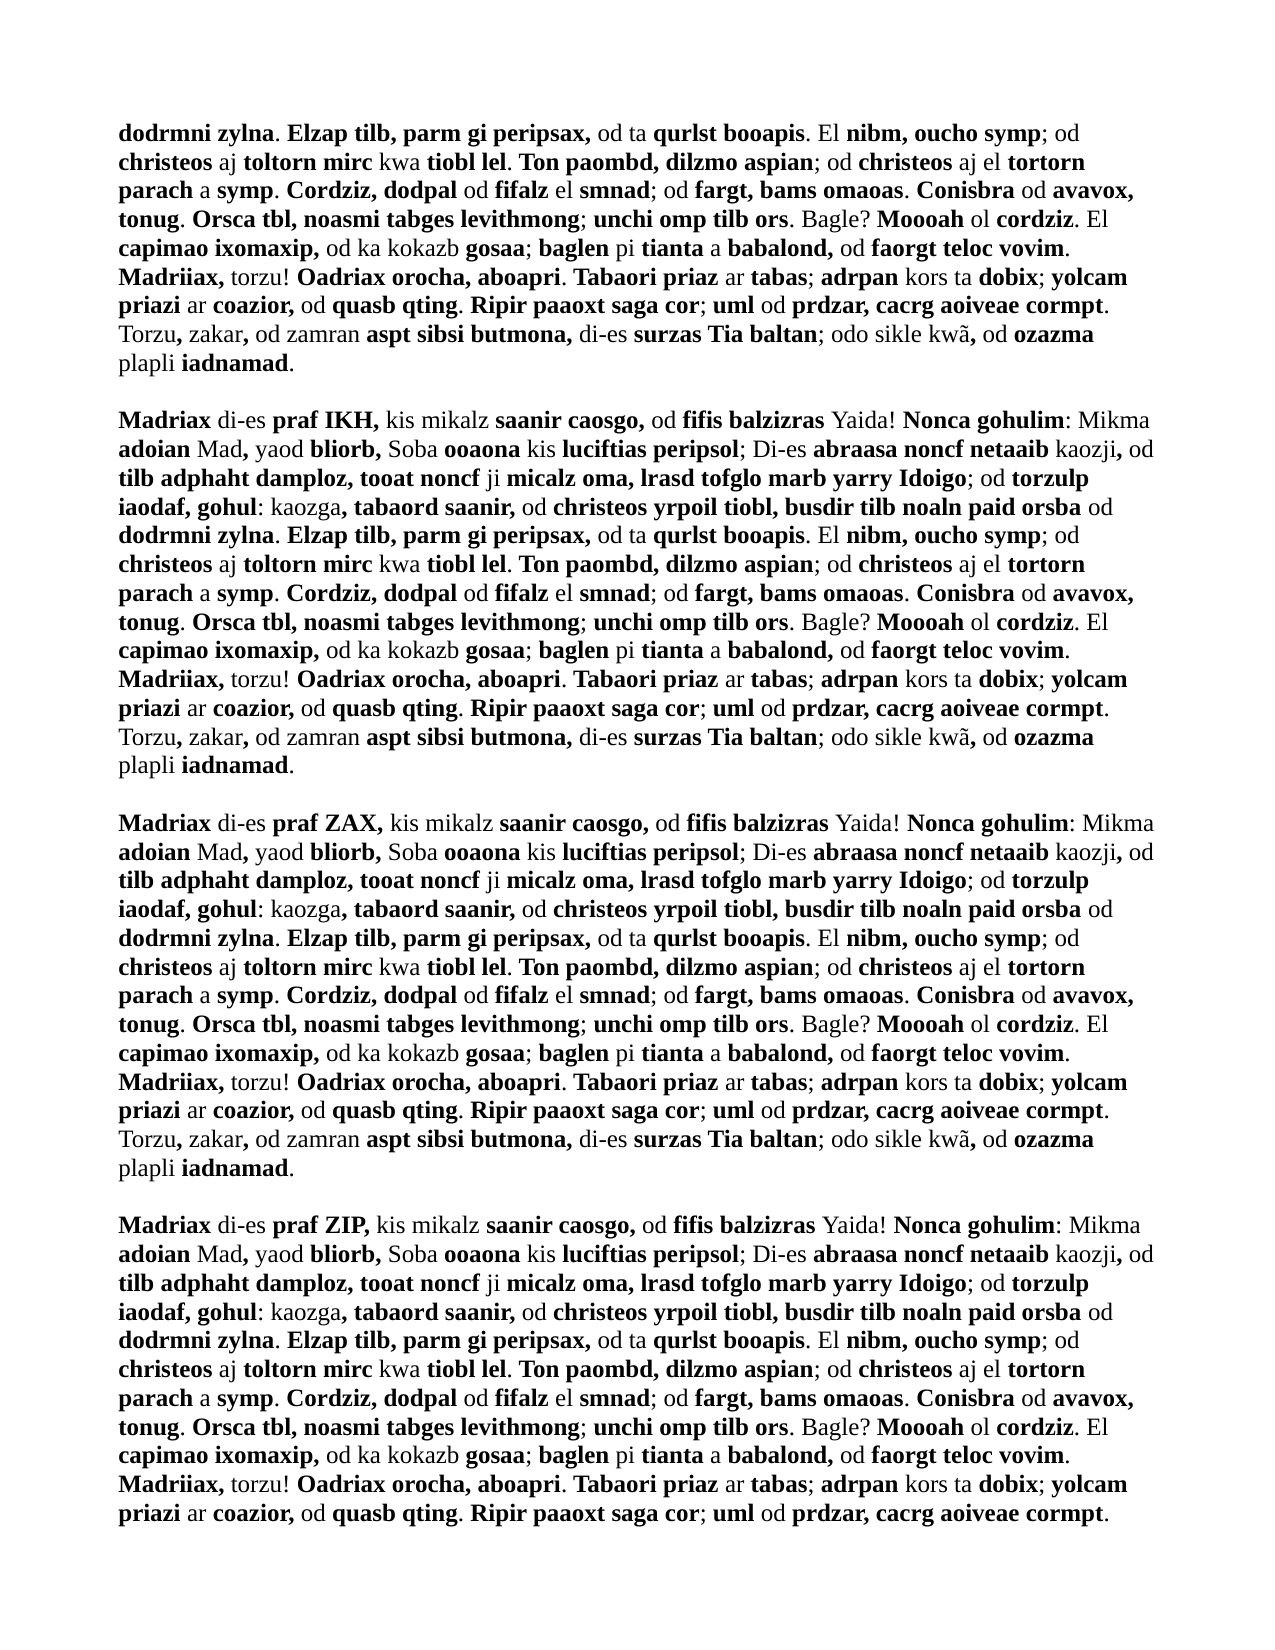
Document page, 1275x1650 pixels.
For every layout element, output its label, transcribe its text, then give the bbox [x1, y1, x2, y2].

text Madriax di-es praf ZIP, kis mikalz saanir caosgo, od fifis balzizras Yaida! Nonca gohulim: Mikma adoian Mad, yaod bliorb, Soba ooaona kis luciftias peripsol; Di-es abraasa noncf netaaib kaozji, od tilb adphaht damploz, tooat noncf ji micalz oma, lrasd tofglo marb yarry Idoigo; od torzulp iaodaf, gohul: kaozga, tabaord saanir, od christeos yrpoil tiobl, busdir tilb noaln paid orsba od dodrmni zylna. Elzap tilb, parm gi peripsax, od ta qurlst booapis. El nibm, oucho symp; od christeos aj toltorn mirc kwa tiobl lel. Ton paombd, dilzmo aspian; od christeos aj el tortorn parach a symp. Cordziz, dodpal od fifalz el smnad; od fargt, bams omaoas. Conisbra od avavox, tonug. Orsca tbl, noasmi tabges levithmong; unchi omp tilb ors. Bagle? Moooah ol cordziz. El capimao ixomaxip, od ka kokazb gosaa; baglen pi tianta a babalond, od faorgt teloc vovim. Madriiax, torzu! Oadriax orocha, aboapri. Tabaori priaz ar tabas; adrpan kors ta dobix; yolcam priazi ar coazior, od quasb qting. Ripir paaoxt saga cor; uml od prdzar, cacrg aoiveae cormpt. [118, 1211, 1157, 1527]
text dodrmni zylna. Elzap tilb, parm gi peripsax, od ta qurlst booapis. El nibm, oucho symp; od christeos aj toltorn mirc kwa tiobl lel. Ton paombd, dilzmo aspian; od christeos aj el tortorn parach a symp. Cordziz, dodpal od fifalz el smnad; od fargt, bams omaoas. Conisbra od avavox, tonug. Orsca tbl, noasmi tabges levithmong; unchi omp tilb ors. Bagle? Moooah ol cordziz. El capimao ixomaxip, od ka kokazb gosaa; baglen pi tianta a babalond, od faorgt teloc vovim. Madriiax, torzu! Oadriax orocha, aboapri. Tabaori priaz ar tabas; adrpan kors ta dobix; yolcam priazi ar coazior, od quasb qting. Ripir paaoxt saga cor; uml od prdzar, cacrg aoiveae cormpt. Torzu, zakar, od zamran aspt sibsi butmona, di-es surzas Tia baltan; odo sikle kwã, od ozazma plapli iadnamad. [118, 118, 1157, 377]
text Madriax di-es praf IKH, kis mikalz saanir caosgo, od fifis balzizras Yaida! Nonca gohulim: Mikma adoian Mad, yaod bliorb, Soba ooaona kis luciftias peripsol; Di-es abraasa noncf netaaib kaozji, od tilb adphaht damploz, tooat noncf ji micalz oma, lrasd tofglo marb yarry Idoigo; od torzulp iaodaf, gohul: kaozga, tabaord saanir, od christeos yrpoil tiobl, busdir tilb noaln paid orsba od dodrmni zylna. Elzap tilb, parm gi peripsax, od ta qurlst booapis. El nibm, oucho symp; od christeos aj toltorn mirc kwa tiobl lel. Ton paombd, dilzmo aspian; od christeos aj el tortorn parach a symp. Cordziz, dodpal od fifalz el smnad; od fargt, bams omaoas. Conisbra od avavox, tonug. Orsca tbl, noasmi tabges levithmong; unchi omp tilb ors. Bagle? Moooah ol cordziz. El capimao ixomaxip, od ka kokazb gosaa; baglen pi tianta a babalond, od faorgt teloc vovim. Madriiax, torzu! Oadriax orocha, aboapri. Tabaori priaz ar tabas; adrpan kors ta dobix; yolcam priazi ar coazior, od quasb qting. Ripir paaoxt saga cor; uml od prdzar, cacrg aoiveae cormpt. Torzu, zakar, od zamran aspt sibsi butmona, di-es surzas Tia baltan; odo sikle kwã, od ozazma plapli iadnamad. [118, 406, 1157, 779]
text Madriax di-es praf ZAX, kis mikalz saanir caosgo, od fifis balzizras Yaida! Nonca gohulim: Mikma adoian Mad, yaod bliorb, Soba ooaona kis luciftias peripsol; Di-es abraasa noncf netaaib kaozji, od tilb adphaht damploz, tooat noncf ji micalz oma, lrasd tofglo marb yarry Idoigo; od torzulp iaodaf, gohul: kaozga, tabaord saanir, od christeos yrpoil tiobl, busdir tilb noaln paid orsba od dodrmni zylna. Elzap tilb, parm gi peripsax, od ta qurlst booapis. El nibm, oucho symp; od christeos aj toltorn mirc kwa tiobl lel. Ton paombd, dilzmo aspian; od christeos aj el tortorn parach a symp. Cordziz, dodpal od fifalz el smnad; od fargt, bams omaoas. Conisbra od avavox, tonug. Orsca tbl, noasmi tabges levithmong; unchi omp tilb ors. Bagle? Moooah ol cordziz. El capimao ixomaxip, od ka kokazb gosaa; baglen pi tianta a babalond, od faorgt teloc vovim. Madriiax, torzu! Oadriax orocha, aboapri. Tabaori priaz ar tabas; adrpan kors ta dobix; yolcam priazi ar coazior, od quasb qting. Ripir paaoxt saga cor; uml od prdzar, cacrg aoiveae cormpt. Torzu, zakar, od zamran aspt sibsi butmona, di-es surzas Tia baltan; odo sikle kwã, od ozazma plapli iadnamad. [118, 808, 1157, 1182]
